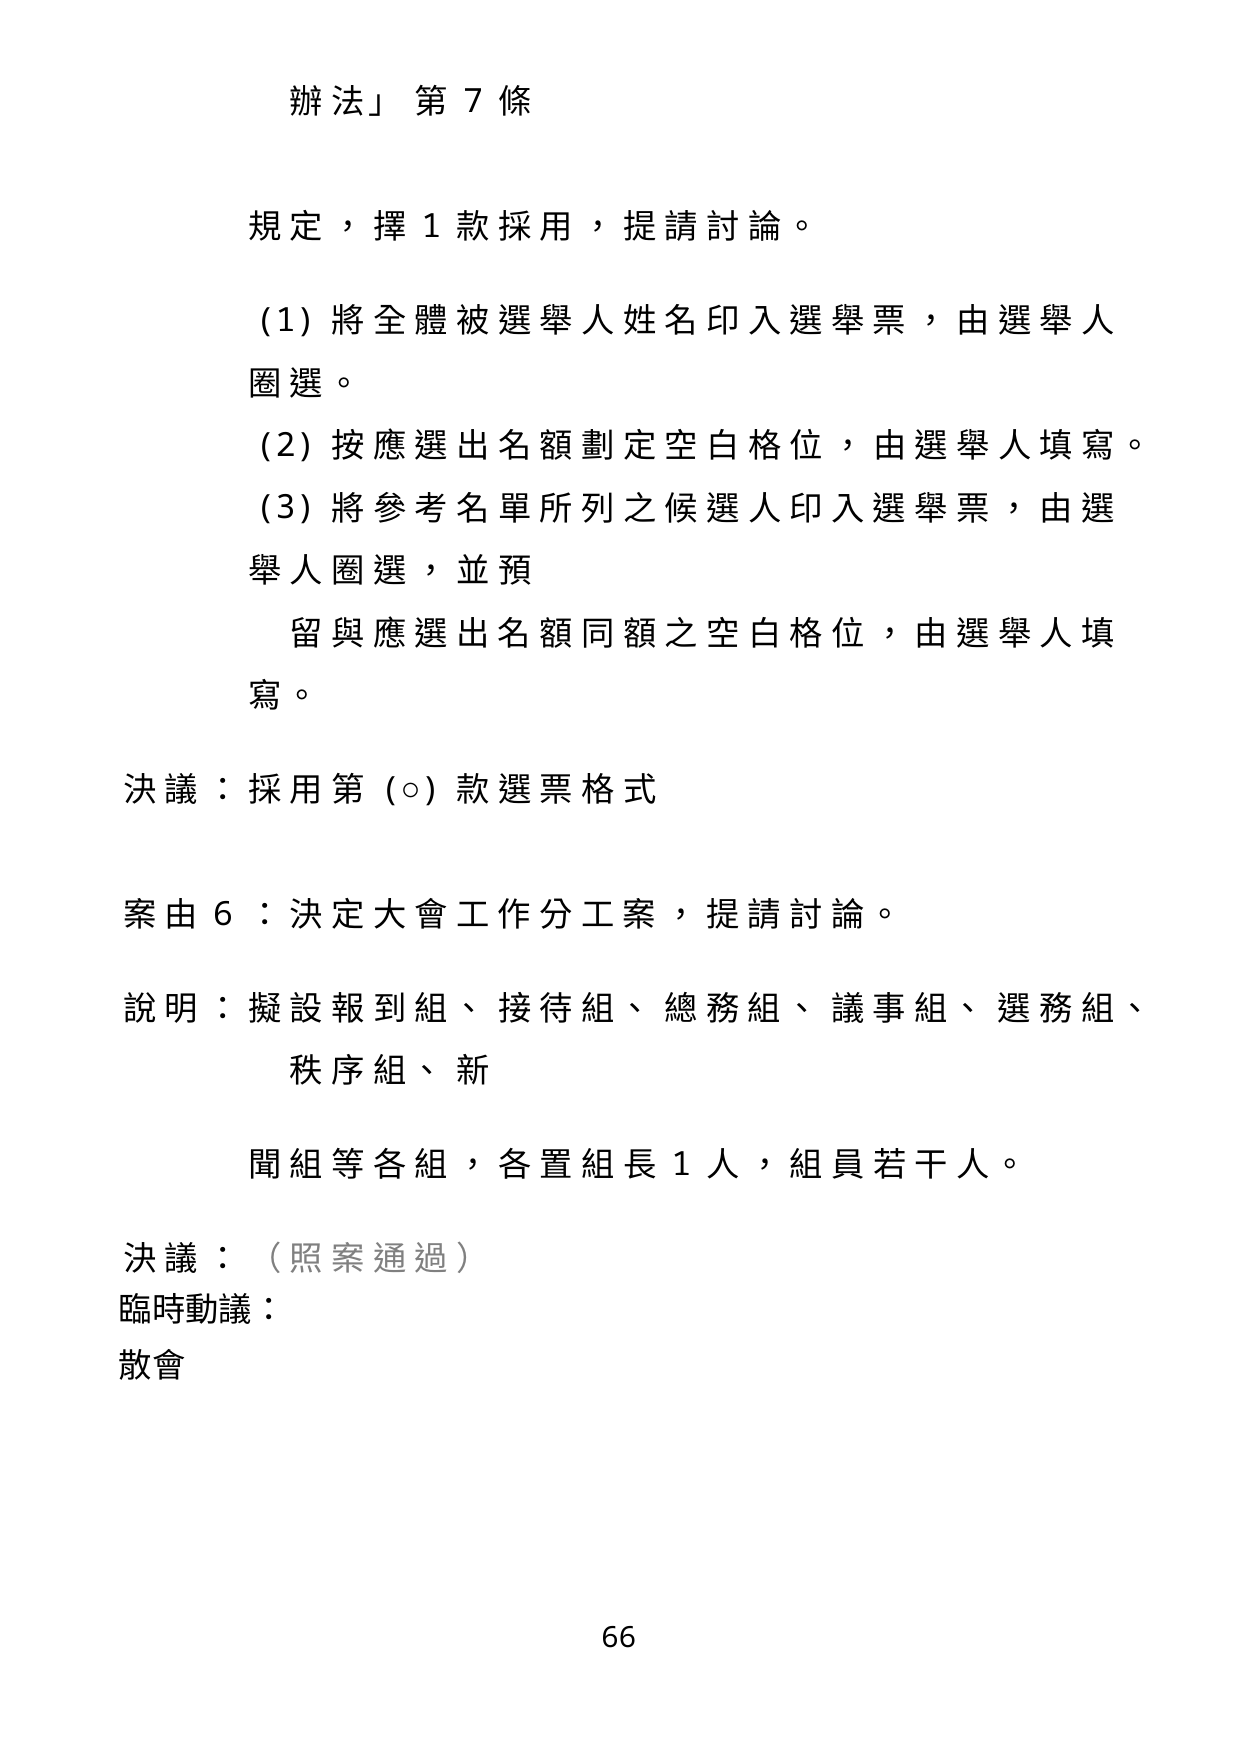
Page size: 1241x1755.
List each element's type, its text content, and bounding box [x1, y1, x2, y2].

text (1)將全體被選舉人姓名印入選舉票，由選舉人圈選。 [219, 277, 1119, 402]
text 規定，擇1款採用，提請討論。 [219, 152, 1119, 277]
text 聞組等各組，各置組長1人，組員若干人。 [219, 1089, 1119, 1214]
text 決議：（照案通過） [119, 1214, 1119, 1277]
text 辦法」第7條 [119, 27, 1119, 152]
text 決議：採用第(○)款選票格式 [119, 714, 1119, 839]
text 散會 [119, 1337, 1119, 1387]
text 留與應選出名額同額之空白格位，由選舉人填寫。 [219, 589, 1119, 714]
text 說明：擬設報到組、接待組、總務組、議事組、選務組、秩序組、新 [119, 964, 1119, 1089]
text 案由6：決定大會工作分工案，提請討論。 [119, 839, 1119, 964]
text 臨時動議： [119, 1282, 1119, 1332]
text (3)將參考名單所列之候選人印入選舉票，由選舉人圈選，並預 [219, 464, 1119, 589]
text (2)按應選出名額劃定空白格位，由選舉人填寫。 [219, 402, 1119, 464]
